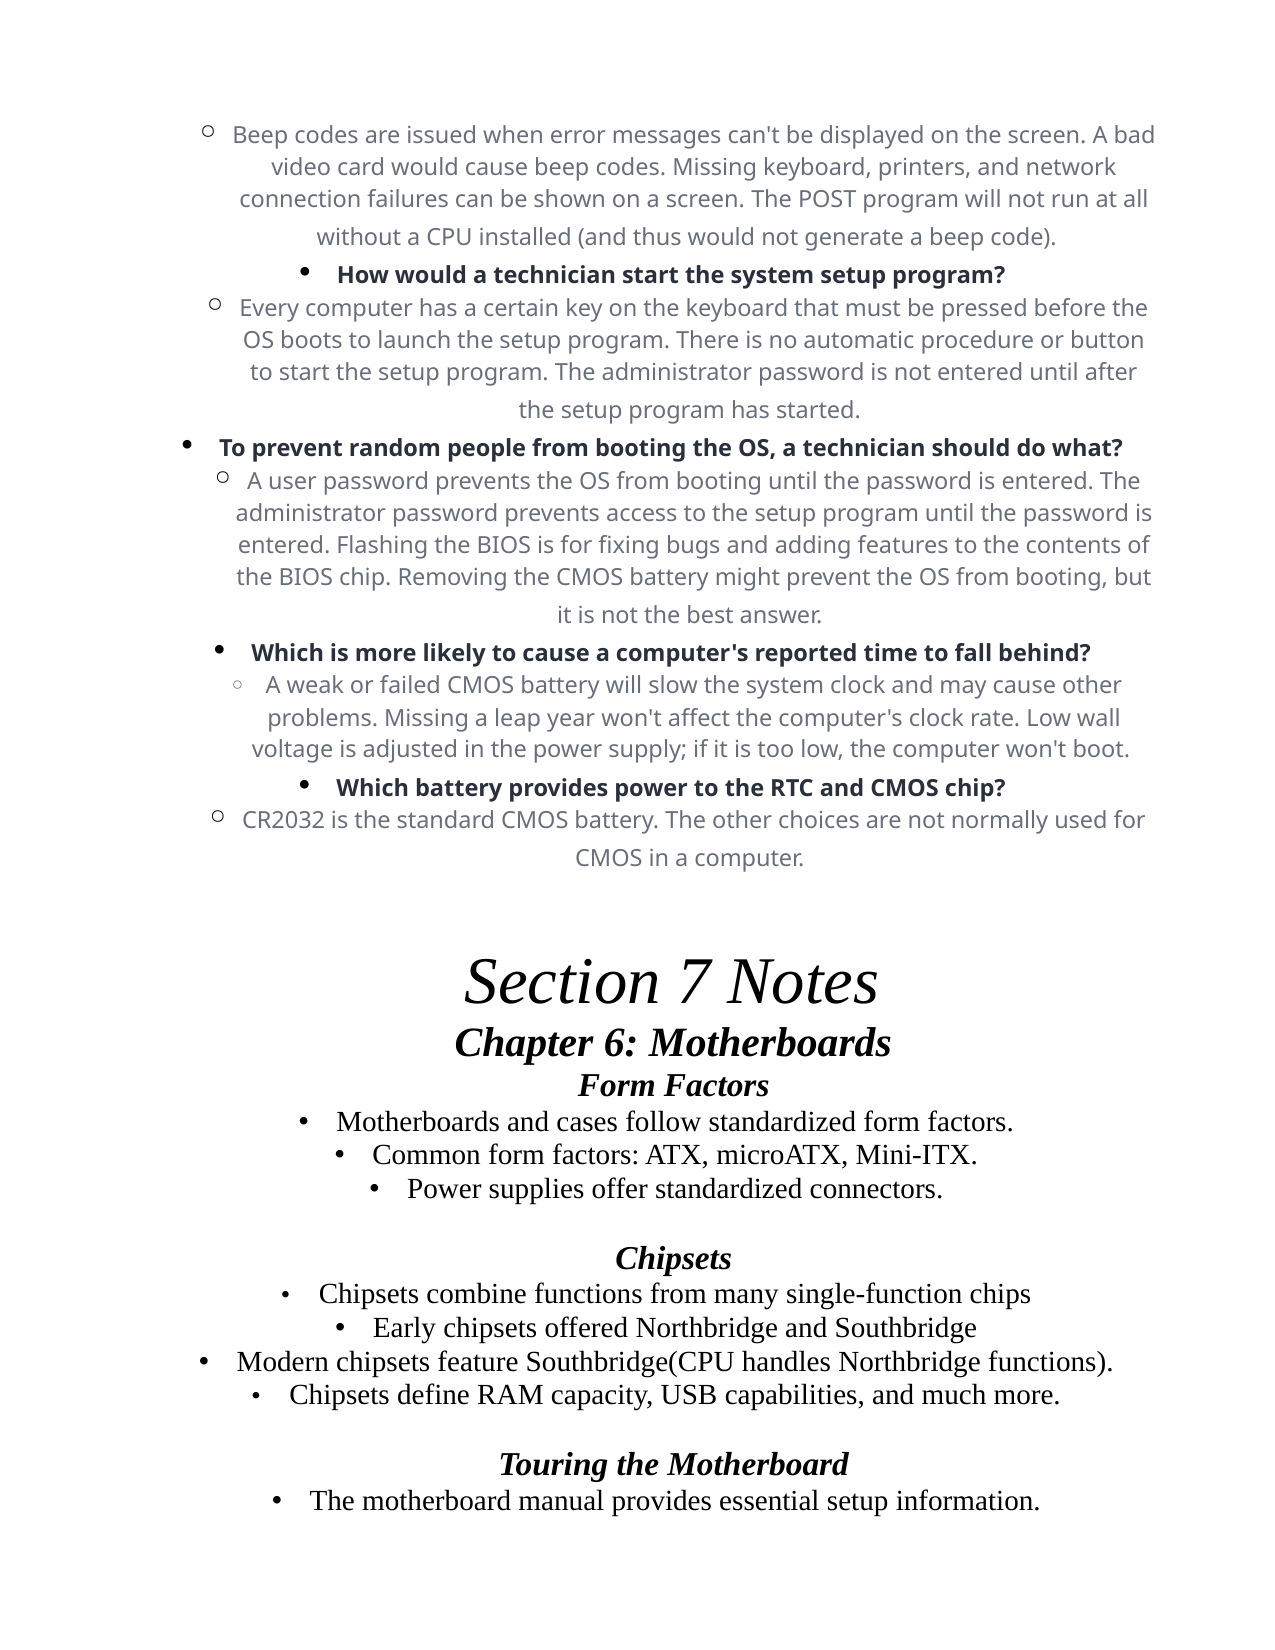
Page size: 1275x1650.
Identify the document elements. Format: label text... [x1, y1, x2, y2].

list How would a technician start the system setup program? [156, 253, 1157, 291]
list Form Factors [156, 1065, 1157, 1104]
list Modern chipsets feature Southbridge(CPU handles Northbridge functions). [156, 1344, 1157, 1377]
list Chipsets define RAM capacity, USB capabilities, and much more. [156, 1377, 1157, 1411]
list Common form factors: ATX, microATX, Mini-ITX. [156, 1137, 1157, 1171]
list The motherboard manual provides essential setup information. [156, 1483, 1157, 1516]
list Beep codes are issued when error messages can't be displayed on the screen. A bad video card would cause beep codes. Missing keyboard, printers, and network connection failures can be shown on a screen. The POST program will not run at all without a CPU installed (and thus would not generate a beep code). [193, 118, 1157, 253]
list Power supplies offer standardized connectors. [156, 1171, 1157, 1205]
list Chapter 6: Motherboards [156, 1017, 1157, 1065]
list CR2032 is the standard CMOS battery. The other choices are not normally used for CMOS in a computer. [193, 803, 1157, 874]
list A weak or failed CMOS battery will slow the system clock and may cause other problems. Missing a leap year won't affect the computer's clock rate. Low wall voltage is adjusted in the power supply; if it is too low, the computer won't boot. [193, 669, 1157, 765]
list To prevent random people from booting the OS, a technician should do what? [156, 426, 1157, 464]
list Early chipsets offered Northbridge and Southbridge [156, 1310, 1157, 1344]
list A user password prevents the OS from booting until the password is entered. The administrator password prevents access to the setup program until the password is entered. Flashing the BIOS is for fixing bugs and adding features to the contents of the BIOS chip. Removing the CMOS battery might prevent the OS from booting, but it is not the best answer. [193, 464, 1157, 631]
list Section 7 Notes [156, 941, 1157, 1017]
list Motherboards and cases follow standardized form factors. [156, 1104, 1157, 1137]
list Every computer has a certain key on the keyboard that must be pressed before the OS boots to launch the setup program. There is no automatic procedure or button to start the setup program. The administrator password is not entered until after the setup program has started. [193, 291, 1157, 426]
list Which is more likely to cause a computer's reported time to fall behind? [156, 631, 1157, 669]
list Chipsets combine functions from many single-function chips [156, 1277, 1157, 1310]
list Touring the Motherboard [156, 1444, 1157, 1483]
list Which battery provides power to the RTC and CMOS chip? [156, 765, 1157, 803]
list Chipsets [156, 1238, 1157, 1277]
